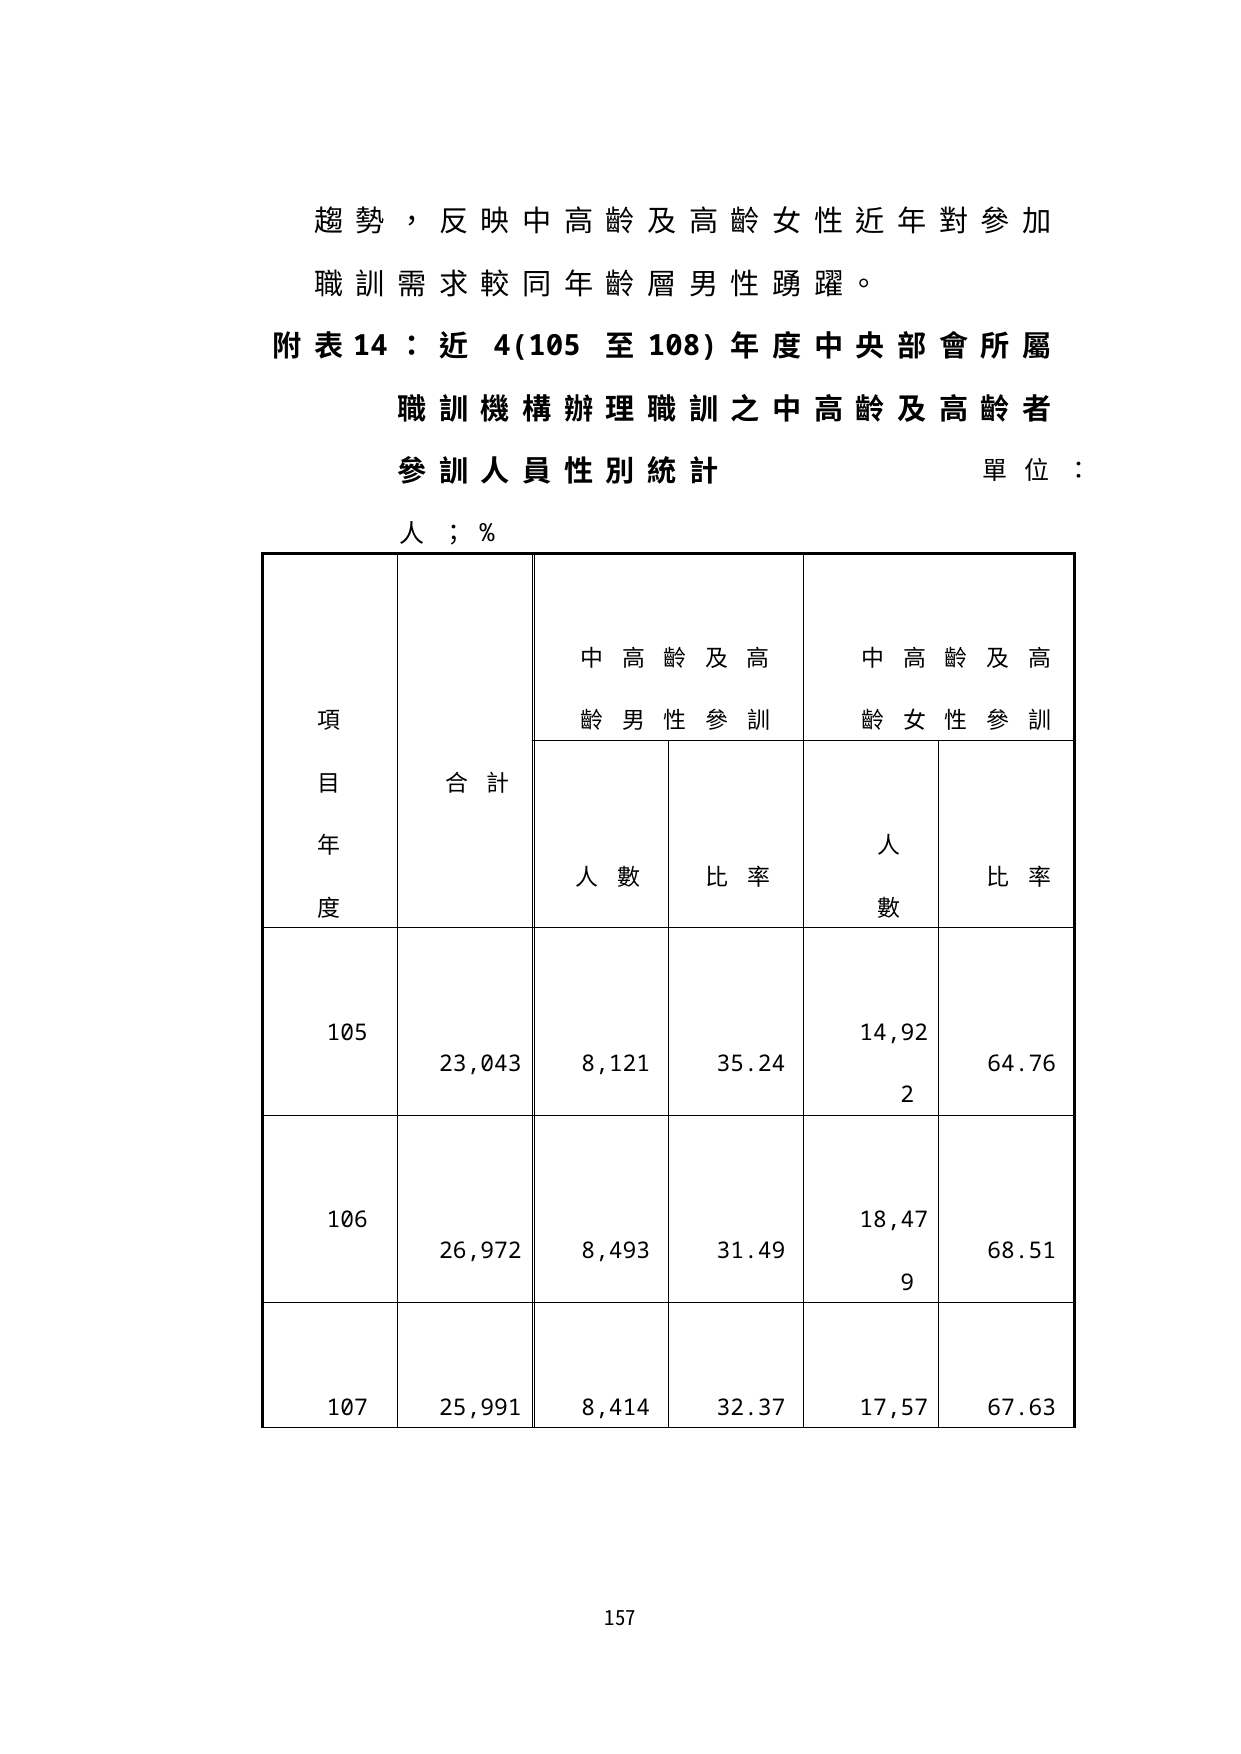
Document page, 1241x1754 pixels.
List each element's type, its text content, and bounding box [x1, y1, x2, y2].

table_header 中高齡及高齡男性參訓 [535, 555, 803, 740]
table_cell 8,414 [535, 1303, 668, 1427]
table_cell 67.63 [939, 1303, 1073, 1427]
table_cell 68.51 [939, 1116, 1073, 1302]
table_cell 32.37 [669, 1303, 803, 1427]
table_cell 比率 [669, 741, 803, 927]
table_cell 8,493 [535, 1116, 668, 1302]
table_header 合計 [398, 555, 532, 927]
table_header 項目 年度 [264, 555, 397, 927]
table_cell 35.24 [669, 928, 803, 1115]
table_cell 31.49 [669, 1116, 803, 1302]
table_cell 26,972 [398, 1116, 532, 1302]
text 附表14：近4(105至108)年度中央部會所屬職訓機構辦理職訓之中高齡及高齡者參訓人員性別統計 單位：人；% [252, 302, 1058, 552]
table_header 中高齡及高齡女性參訓 [804, 555, 1073, 740]
table_cell 23,043 [398, 928, 532, 1115]
table_cell 105 [264, 928, 397, 1115]
table_cell 25,991 [398, 1303, 532, 1427]
text 趨勢，反映中高齡及高齡女性近年對參加職訓需求較同年齡層男性踴躍。 [267, 177, 1058, 302]
table_cell 8,121 [535, 928, 668, 1115]
table_cell 18,479 [804, 1116, 938, 1302]
table_cell 人數 [535, 741, 668, 927]
table_cell 17,57 [804, 1303, 938, 1427]
table_cell 人數 [804, 741, 938, 927]
table_cell 14,922 [804, 928, 938, 1115]
table_cell 比率 [939, 741, 1073, 927]
table_cell 64.76 [939, 928, 1073, 1115]
table_cell 106 [264, 1116, 397, 1302]
table_cell 107 [264, 1303, 397, 1427]
